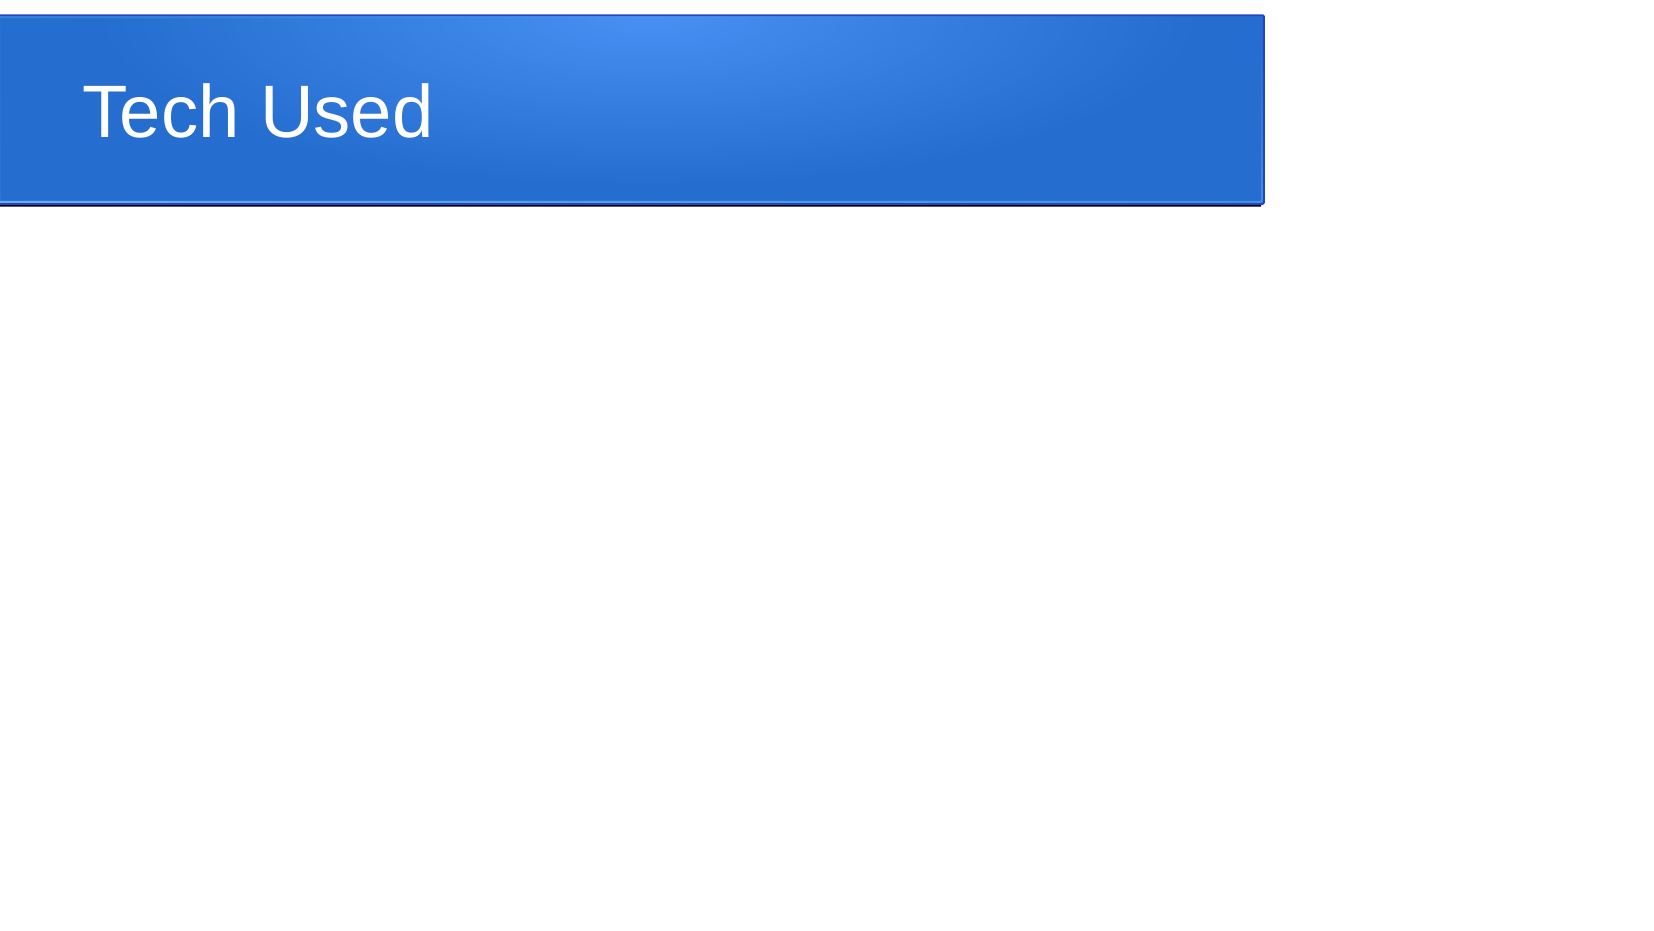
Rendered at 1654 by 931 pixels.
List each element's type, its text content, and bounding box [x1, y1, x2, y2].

title Tech Used [82, 35, 1235, 189]
